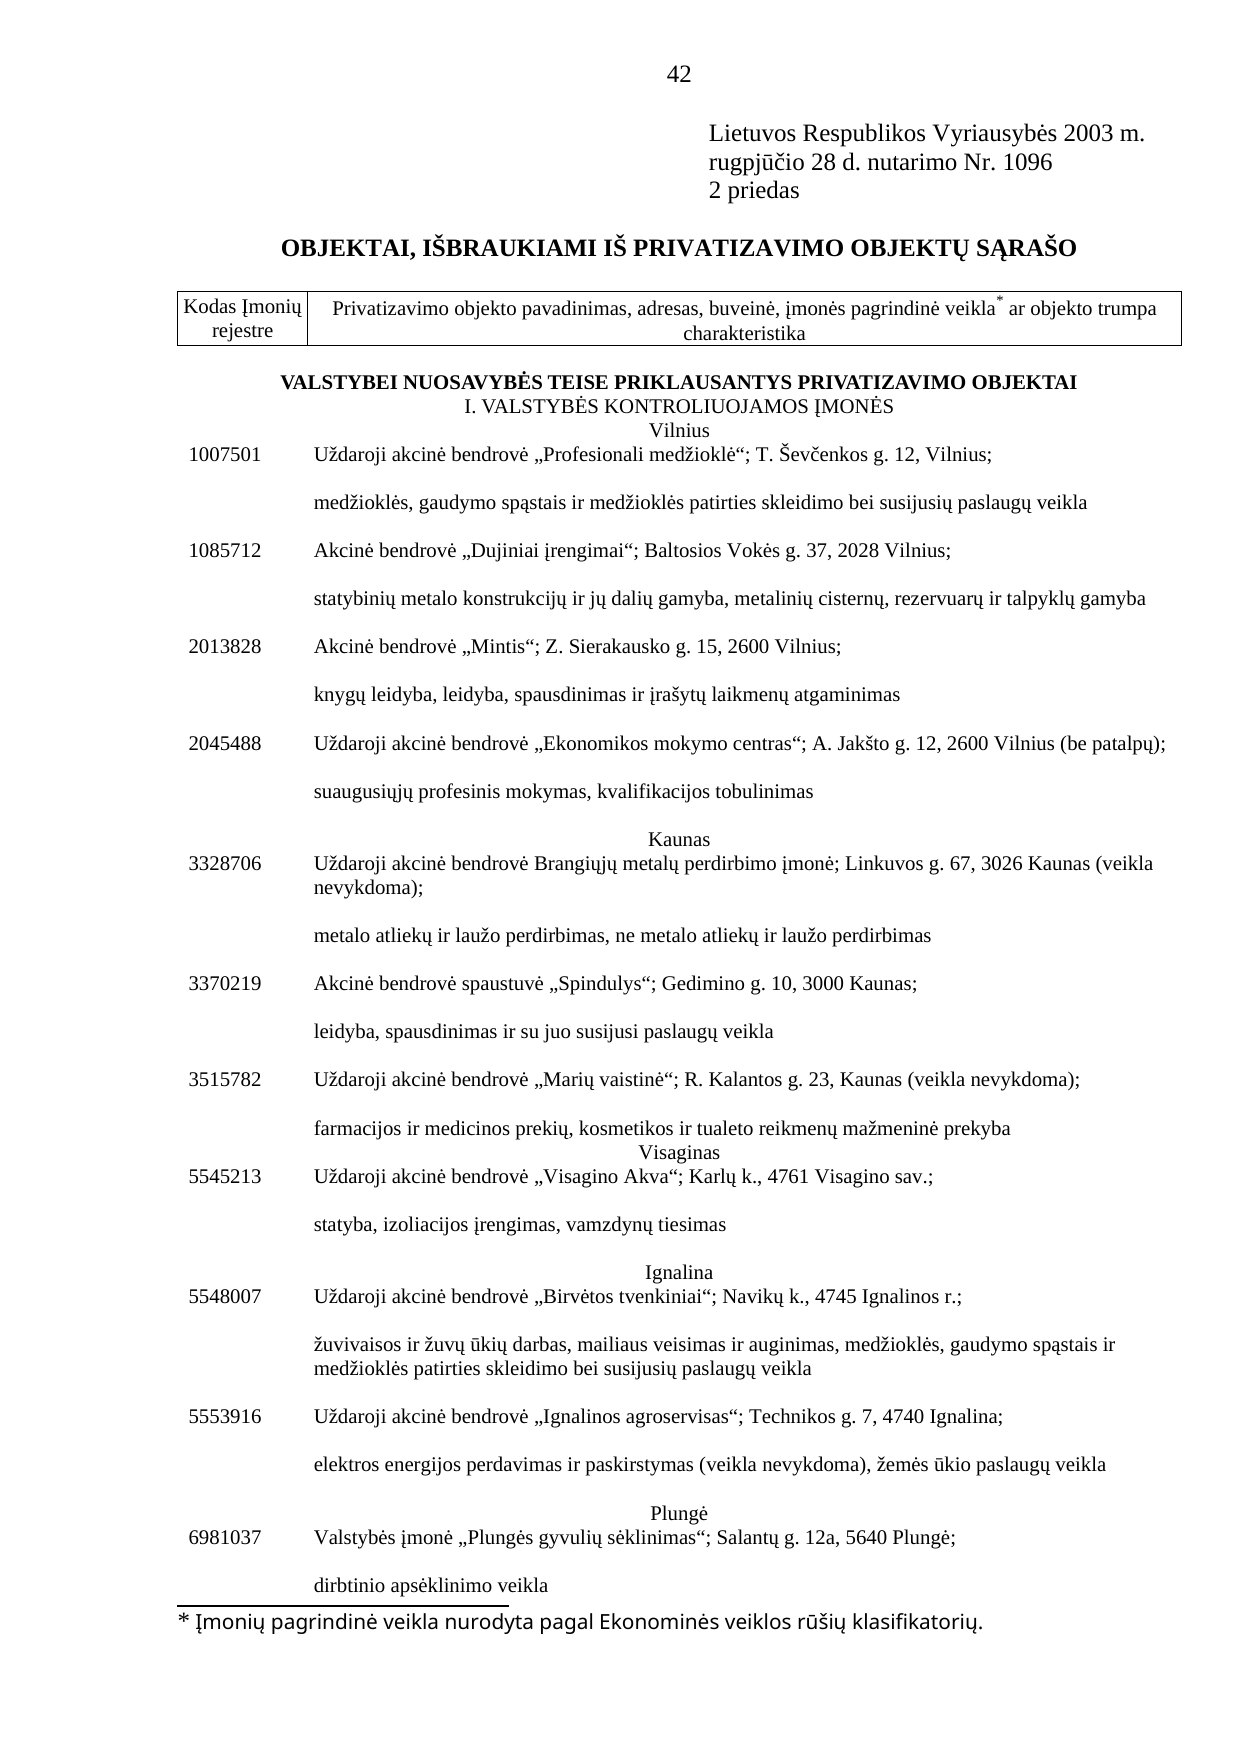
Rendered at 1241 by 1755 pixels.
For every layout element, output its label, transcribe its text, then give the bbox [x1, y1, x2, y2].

table_cell Valstybės įmonė „Plungės gyvulių sėklinimas“; Salantų g. 12a, 5640 Plungė; dirbtinio apsėklinimo veikla [308, 1525, 1181, 1597]
table_cell 3370219 [177, 971, 308, 1043]
table_cell Visaginas [177, 1140, 1181, 1164]
table_cell 1085712 [177, 538, 308, 610]
table_cell 5553916 [177, 1404, 308, 1476]
table_cell 1007501 [177, 442, 308, 514]
text OBJEKTAI, IŠBRAUKIAMI IŠ PRIVATIZAVIMO OBJEKTŲ SĄRAŠO [177, 233, 1181, 262]
table_cell [177, 803, 1181, 827]
table_cell 3328706 [177, 851, 308, 947]
table_cell Uždaroji akcinė bendrovė „Profesionali medžioklė“; T. Ševčenkos g. 12, Vilnius; medžioklės, gaudymo spąstais ir medžioklės patirties skleidimo bei susijusių paslaugų veikla [308, 442, 1181, 514]
table_cell 2013828 [177, 634, 308, 706]
table_cell 5545213 [177, 1164, 308, 1236]
table_cell I. Valstybės kontroliuojamos įmonės [177, 394, 1181, 418]
table_cell Akcinė bendrovė spaustuvė „Spindulys“; Gedimino g. 10, 3000 Kaunas; leidyba, spausdinimas ir su juo susijusi paslaugų veikla [308, 971, 1181, 1043]
table_cell Uždaroji akcinė bendrovė „Ekonomikos mokymo centras“; A. Jakšto g. 12, 2600 Vilnius (be patalpų); suaugusiųjų profesinis mokymas, kvalifikacijos tobulinimas [308, 731, 1181, 803]
table_cell VALSTYBEI NUOSAVYBĖS TEISE PRIKLAUSANTYS PRIVATIZAVIMO OBJEKTAI [177, 370, 1181, 394]
table_cell Akcinė bendrovė „Mintis“; Z. Sierakausko g. 15, 2600 Vilnius; knygų leidyba, leidyba, spausdinimas ir įrašytų laikmenų atgaminimas [308, 634, 1181, 706]
table_cell Akcinė bendrovė „Dujiniai įrengimai“; Baltosios Vokės g. 37, 2028 Vilnius; statybinių metalo konstrukcijų ir jų dalių gamyba, metalinių cisternų, rezervuarų ir talpyklų gamyba [308, 538, 1181, 610]
table_cell 5548007 [177, 1284, 308, 1380]
text 2 priedas [177, 176, 1181, 204]
table_cell 6981037 [177, 1525, 308, 1597]
table_cell Uždaroji akcinė bendrovė „Birvėtos tvenkiniai“; Navikų k., 4745 Ignalinos r.; žuvivaisos ir žuvų ūkių darbas, mailiaus veisimas ir auginimas, medžioklės, gaudymo spąstais ir medžioklės patirties skleidimo bei susijusių paslaugų veikla [308, 1284, 1181, 1380]
table_cell [177, 346, 308, 369]
table_cell [177, 1043, 1181, 1067]
table_cell 2045488 [177, 731, 308, 803]
table_cell Kaunas [177, 827, 1181, 851]
table_cell Uždaroji akcinė bendrovė „Visagino Akva“; Karlų k., 4761 Visagino sav.; statyba, izoliacijos įrengimas, vamzdynų tiesimas [308, 1164, 1181, 1236]
table_cell Uždaroji akcinė bendrovė „Marių vaistinė“; R. Kalantos g. 23, Kaunas (veikla nevykdoma); farmacijos ir medicinos prekių, kosmetikos ir tualeto reikmenų mažmeninė prekyba [308, 1068, 1181, 1139]
text rugpjūčio 28 d. nutarimo Nr. 1096 [177, 147, 1181, 176]
table_cell [308, 346, 1181, 369]
table_cell Vilnius [177, 418, 1181, 442]
table_cell [177, 947, 1181, 971]
table_cell [308, 1236, 1181, 1260]
text Lietuvos Respublikos Vyriausybės 2003 m. [177, 118, 1181, 147]
table_cell 3515782 [177, 1068, 308, 1139]
table_cell [177, 1476, 1181, 1501]
table_header Privatizavimo objekto pavadinimas, adresas, buveinė, įmonės pagrindinė veikla ar objekto trumpa charakteristika [308, 292, 1181, 344]
table_cell [177, 706, 1181, 731]
table_cell [177, 514, 1181, 538]
table_cell [177, 610, 1181, 634]
table_cell Ignalina [177, 1260, 1181, 1284]
table_header Kodas Įmonių rejestre [178, 292, 307, 344]
table_cell Uždaroji akcinė bendrovė Brangiųjų metalų perdirbimo įmonė; Linkuvos g. 67, 3026 Kaunas (veikla nevykdoma); metalo atliekų ir laužo perdirbimas, ne metalo atliekų ir laužo perdirbimas [308, 851, 1181, 947]
table_cell [177, 1236, 308, 1260]
table_cell [177, 1380, 1181, 1404]
table_cell Uždaroji akcinė bendrovė „Ignalinos agroservisas“; Technikos g. 7, 4740 Ignalina; elektros energijos perdavimas ir paskirstymas (veikla nevykdoma), žemės ūkio paslaugų veikla [308, 1404, 1181, 1476]
table_cell Plungė [177, 1501, 1181, 1524]
